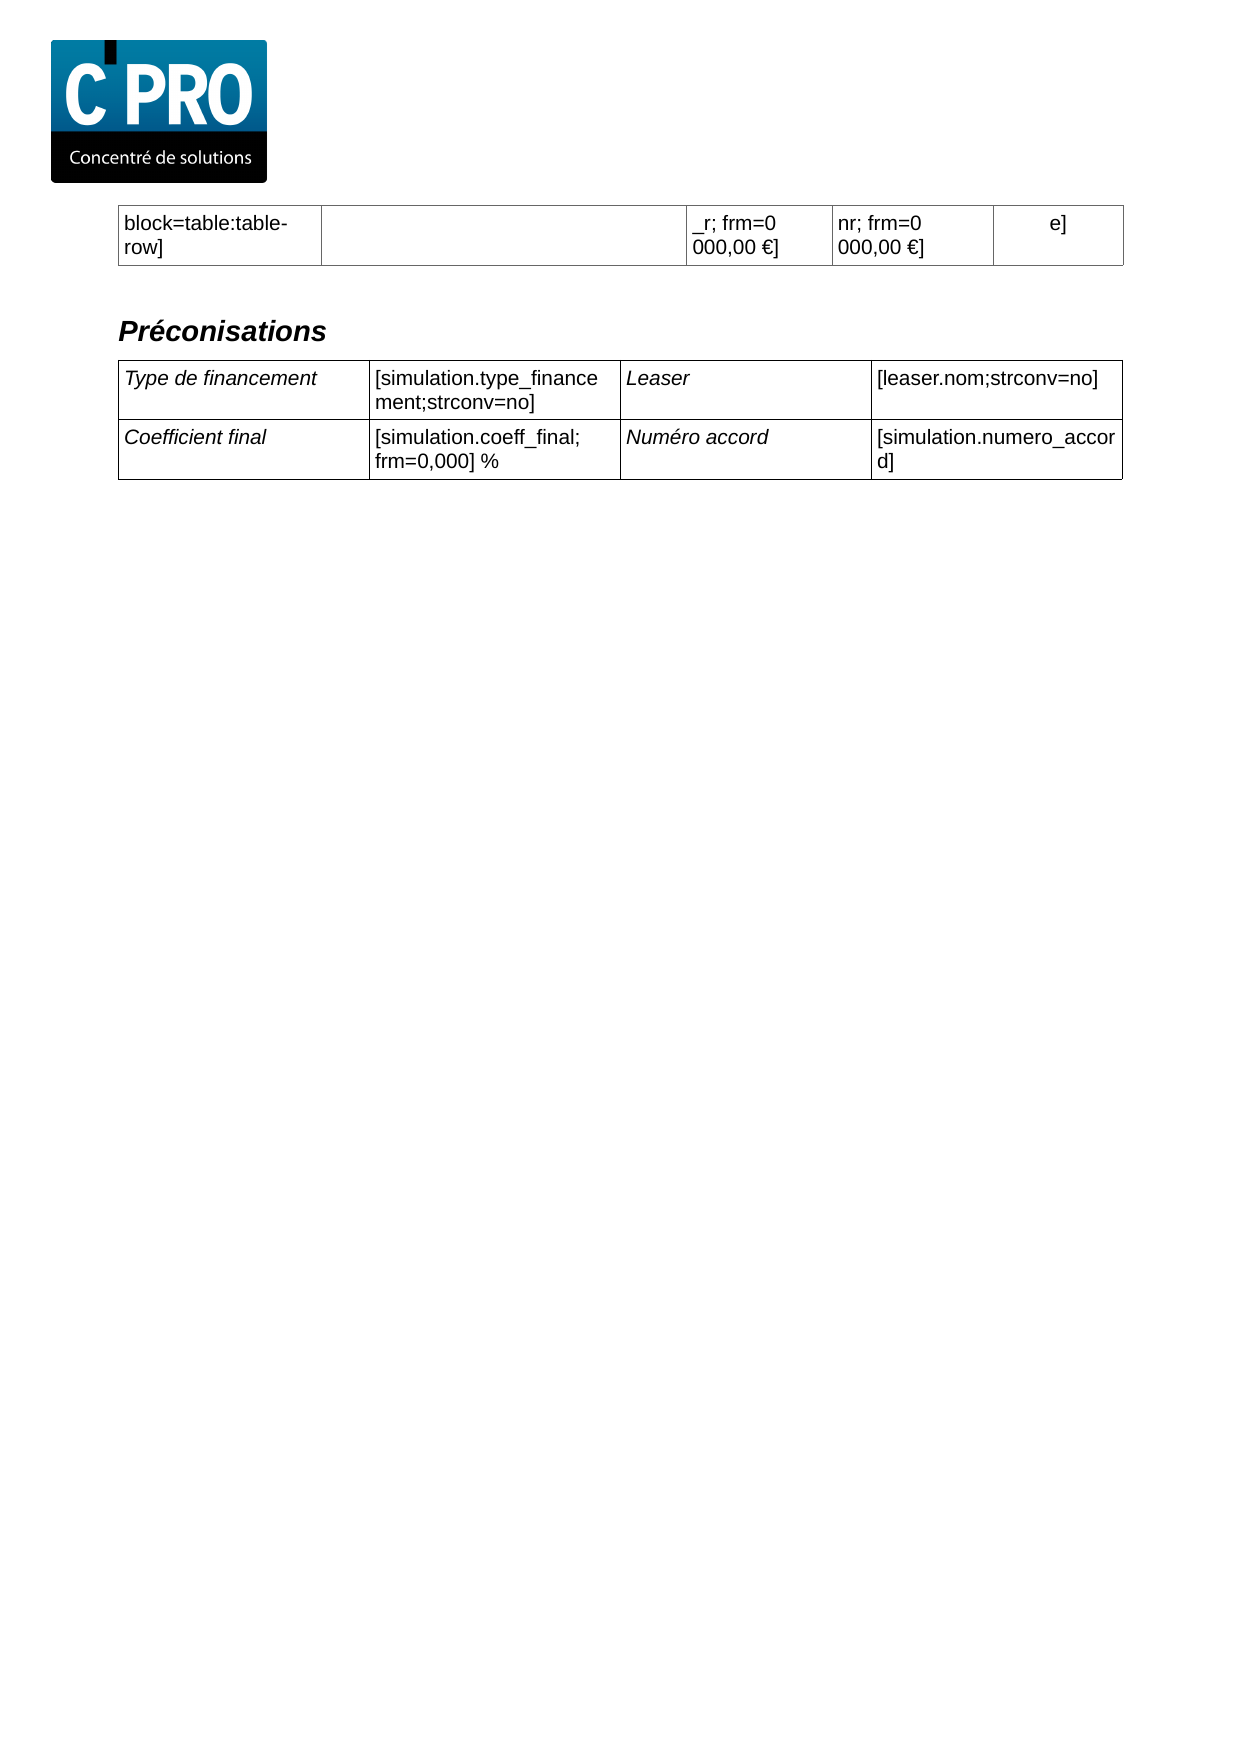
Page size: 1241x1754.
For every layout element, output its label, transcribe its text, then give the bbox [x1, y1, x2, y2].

table_cell Coefficient final [119, 420, 369, 479]
table_cell [322, 206, 686, 264]
table_cell nr; frm=0 000,00 €] [833, 206, 993, 264]
subtitle Préconisations [118, 314, 1122, 347]
table_header Type de financement [119, 361, 369, 419]
table_header Leaser [621, 361, 871, 419]
table_header [simulation.type_financement;strconv=no] [370, 361, 620, 419]
table_cell Numéro accord [621, 420, 871, 479]
picture [106, 40, 115, 63]
picture [51, 64, 268, 183]
table_cell block=table:table-row] [119, 206, 321, 264]
table_header [leaser.nom;strconv=no] [872, 361, 1122, 419]
table_cell _r; frm=0 000,00 €] [687, 206, 832, 264]
table_cell [simulation.numero_accord] [872, 420, 1122, 479]
table_cell e] [994, 206, 1123, 264]
table_cell [simulation.coeff_final; frm=0,000] % [370, 420, 620, 479]
